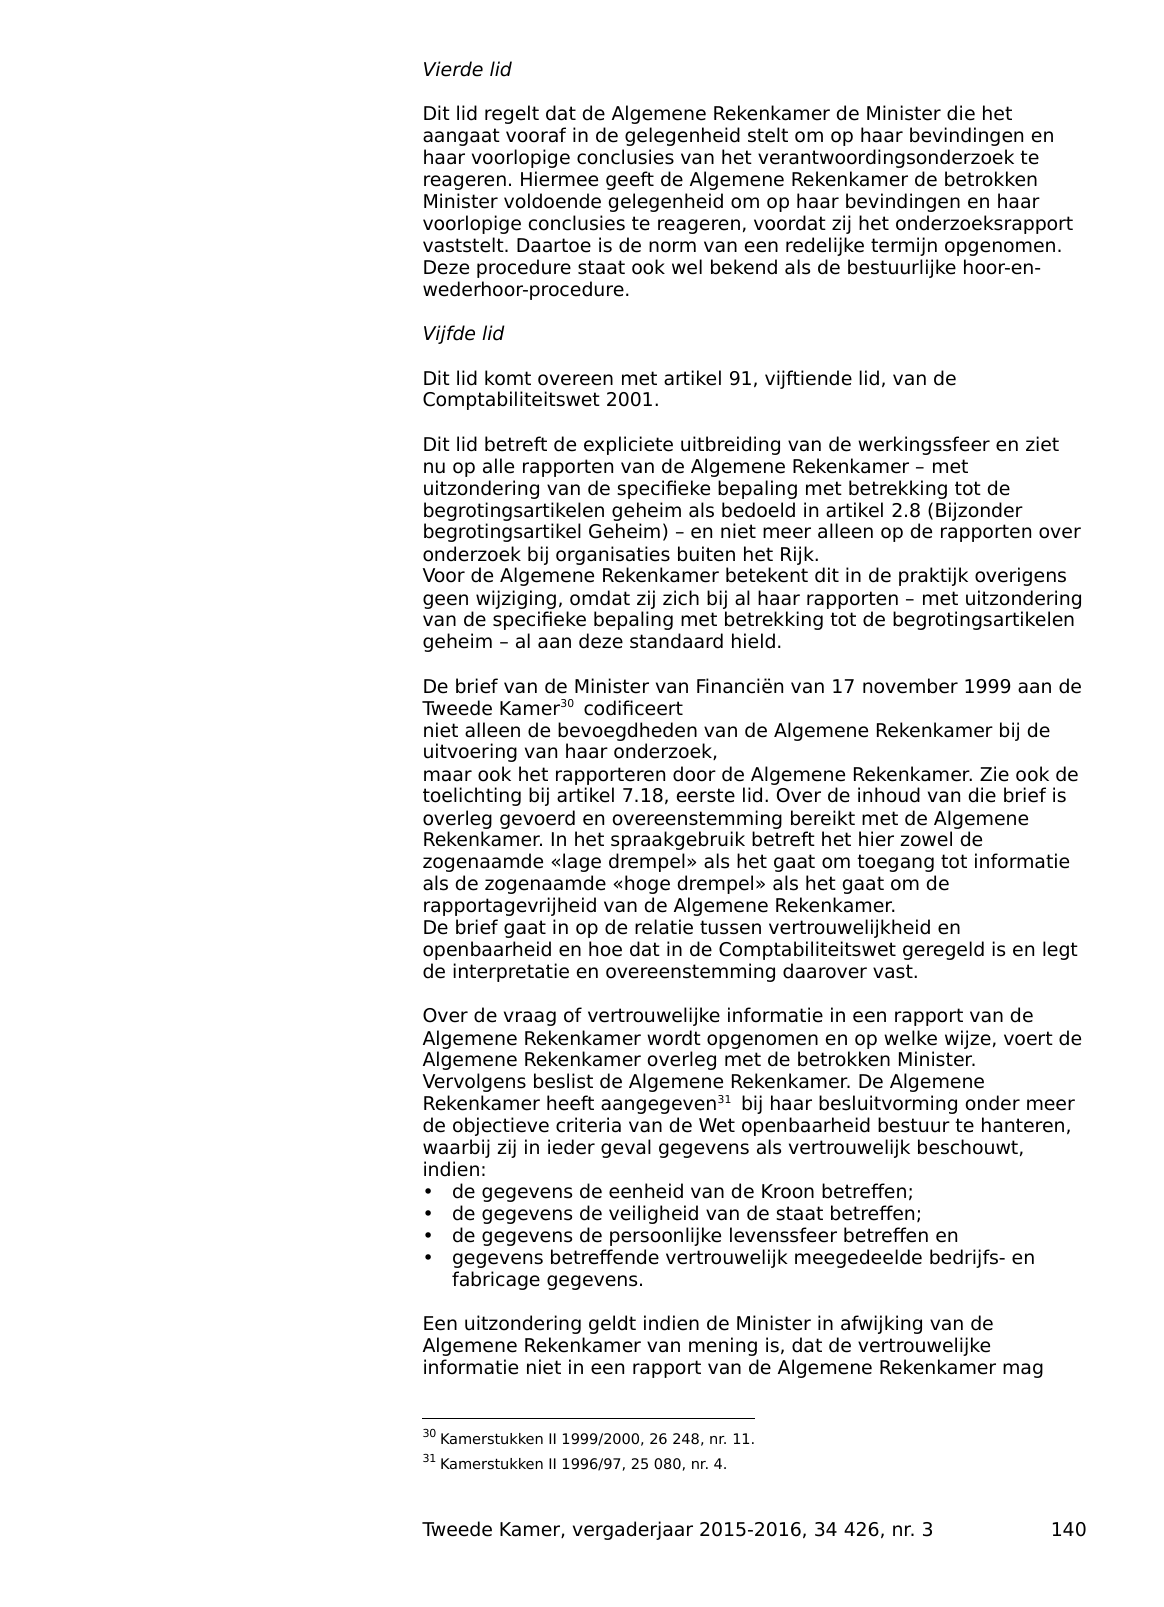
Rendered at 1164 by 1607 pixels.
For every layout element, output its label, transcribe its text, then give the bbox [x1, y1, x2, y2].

text • de gegevens de veiligheid van de staat betreffen; [422, 1203, 1087, 1225]
text Dit lid regelt dat de Algemene Rekenkamer de Minister die het aangaat vooraf in de gelegenheid stelt om op haar bevindingen en haar voorlopige conclusies van het verantwoordingsonderzoek te reageren. Hiermee geeft de Algemene Rekenkamer de betrokken Minister voldoende gelegenheid om op haar bevindingen en haar voorlopige conclusies te reageren, voordat zij het onderzoeksrapport vaststelt. Daartoe is de norm van een redelijke termijn opgenomen. Deze procedure staat ook wel bekend als de bestuurlijke hoor-en-wederhoor-procedure. [422, 103, 1087, 301]
text maar ook het rapporteren door de Algemene Rekenkamer. Zie ook de toelichting bij artikel 7.18, eerste lid. Over de inhoud van die brief is overleg gevoerd en overeenstemming bereikt met de Algemene Rekenkamer. In het spraakgebruik betreft het hier zowel de zogenaamde «lage drempel» als het gaat om toegang tot informatie als de zogenaamde «hoge drempel» als het gaat om de rapportagevrijheid van de Algemene Rekenkamer. [422, 763, 1087, 917]
text niet alleen de bevoegdheden van de Algemene Rekenkamer bij de uitvoering van haar onderzoek, [422, 719, 1087, 763]
text Dit lid komt overeen met artikel 91, vijftiende lid, van de Comptabiliteitswet 2001. [422, 367, 1087, 411]
text Kamerstukken II 1999/2000, 26 248, nr. 11. [422, 1427, 1087, 1449]
text De brief van de Minister van Financiën van 17 november 1999 aan de Tweede Kamer codificeert [422, 676, 1087, 719]
subtitle Vijfde lid [422, 323, 1087, 345]
text Dit lid betreft de expliciete uitbreiding van de werkingssfeer en ziet nu op alle rapporten van de Algemene Rekenkamer – met uitzondering van de specifieke bepaling met betrekking tot de begrotingsartikelen geheim als bedoeld in artikel 2.8 (Bijzonder begrotingsartikel Geheim) – en niet meer alleen op de rapporten over onderzoek bij organisaties buiten het Rijk. [422, 433, 1087, 565]
text Kamerstukken II 1996/97, 25 080, nr. 4. [422, 1452, 1087, 1474]
text Voor de Algemene Rekenkamer betekent dit in de praktijk overigens geen wijziging, omdat zij zich bij al haar rapporten – met uitzondering van de specifieke bepaling met betrekking tot de begrotingsartikelen geheim – al aan deze standaard hield. [422, 565, 1087, 653]
subtitle Vierde lid [422, 59, 1087, 81]
text De brief gaat in op de relatie tussen vertrouwelijkheid en openbaarheid en hoe dat in de Comptabiliteitswet geregeld is en legt de interpretatie en overeenstemming daarover vast. [422, 917, 1087, 983]
text • de gegevens de persoonlijke levenssfeer betreffen en [422, 1225, 1087, 1247]
text • de gegevens de eenheid van de Kroon betreffen; [422, 1181, 1087, 1203]
text Over de vraag of vertrouwelijke informatie in een rapport van de Algemene Rekenkamer wordt opgenomen en op welke wijze, voert de Algemene Rekenkamer overleg met de betrokken Minister. Vervolgens beslist de Algemene Rekenkamer. De Algemene Rekenkamer heeft aangegeven bij haar besluitvorming onder meer de objectieve criteria van de Wet openbaarheid bestuur te hanteren, waarbij zij in ieder geval gegevens als vertrouwelijk beschouwt, indien: [422, 1005, 1087, 1181]
text Een uitzondering geldt indien de Minister in afwijking van de Algemene Rekenkamer van mening is, dat de vertrouwelijke informatie niet in een rapport van de Algemene Rekenkamer mag [422, 1313, 1087, 1379]
text • gegevens betreffende vertrouwelijk meegedeelde bedrijfs- en fabricage gegevens. [422, 1247, 1087, 1291]
